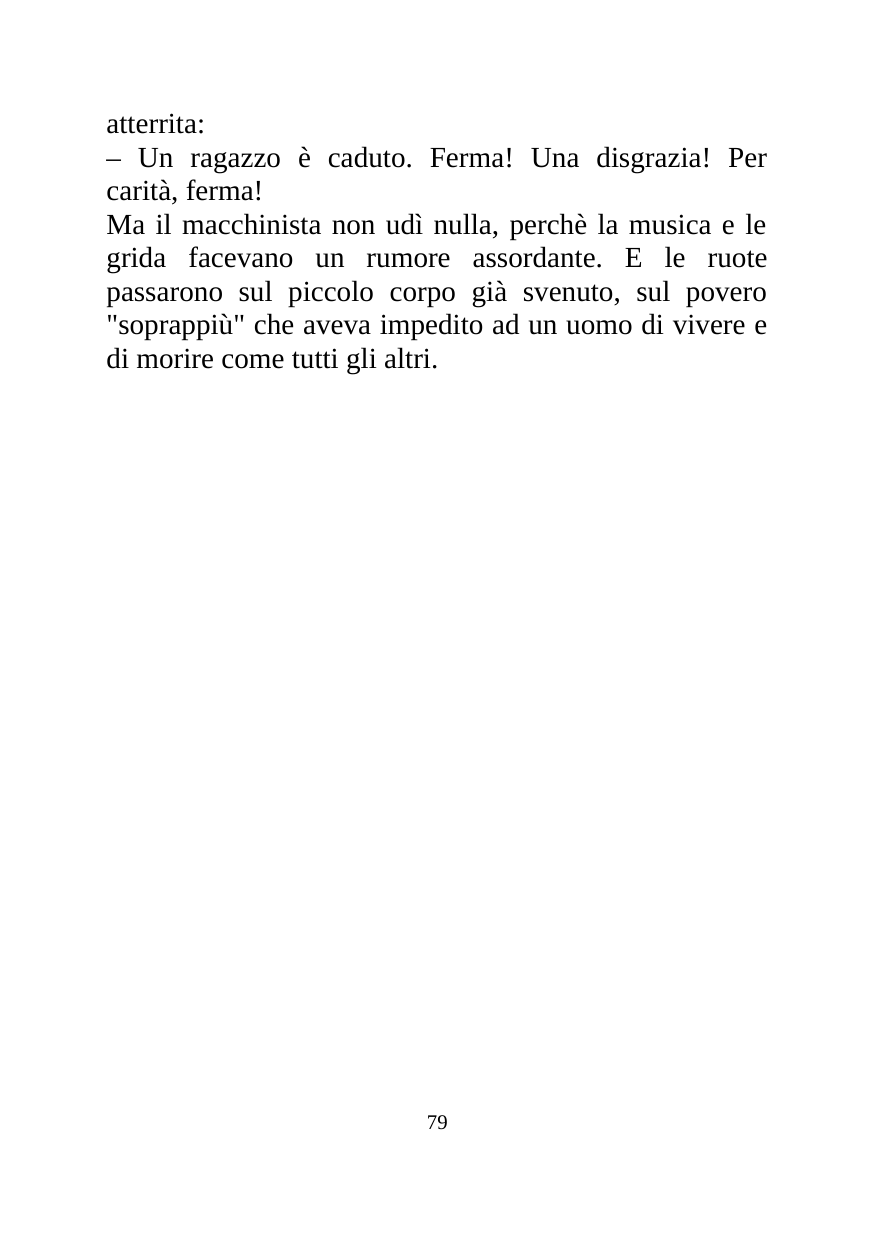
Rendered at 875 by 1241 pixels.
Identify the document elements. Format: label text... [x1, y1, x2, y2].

text atterrita: [106, 106, 768, 140]
text – Un ragazzo è caduto. Ferma! Una disgrazia! Per carità, ferma! [106, 140, 768, 207]
text Ma il macchinista non udì nulla, perchè la musica e le grida facevano un rumore assordante. E le ruote passarono sul piccolo corpo già svenuto, sul povero "soprappiù" che aveva impedito ad un uomo di vivere e di morire come tutti gli altri. [106, 207, 768, 374]
